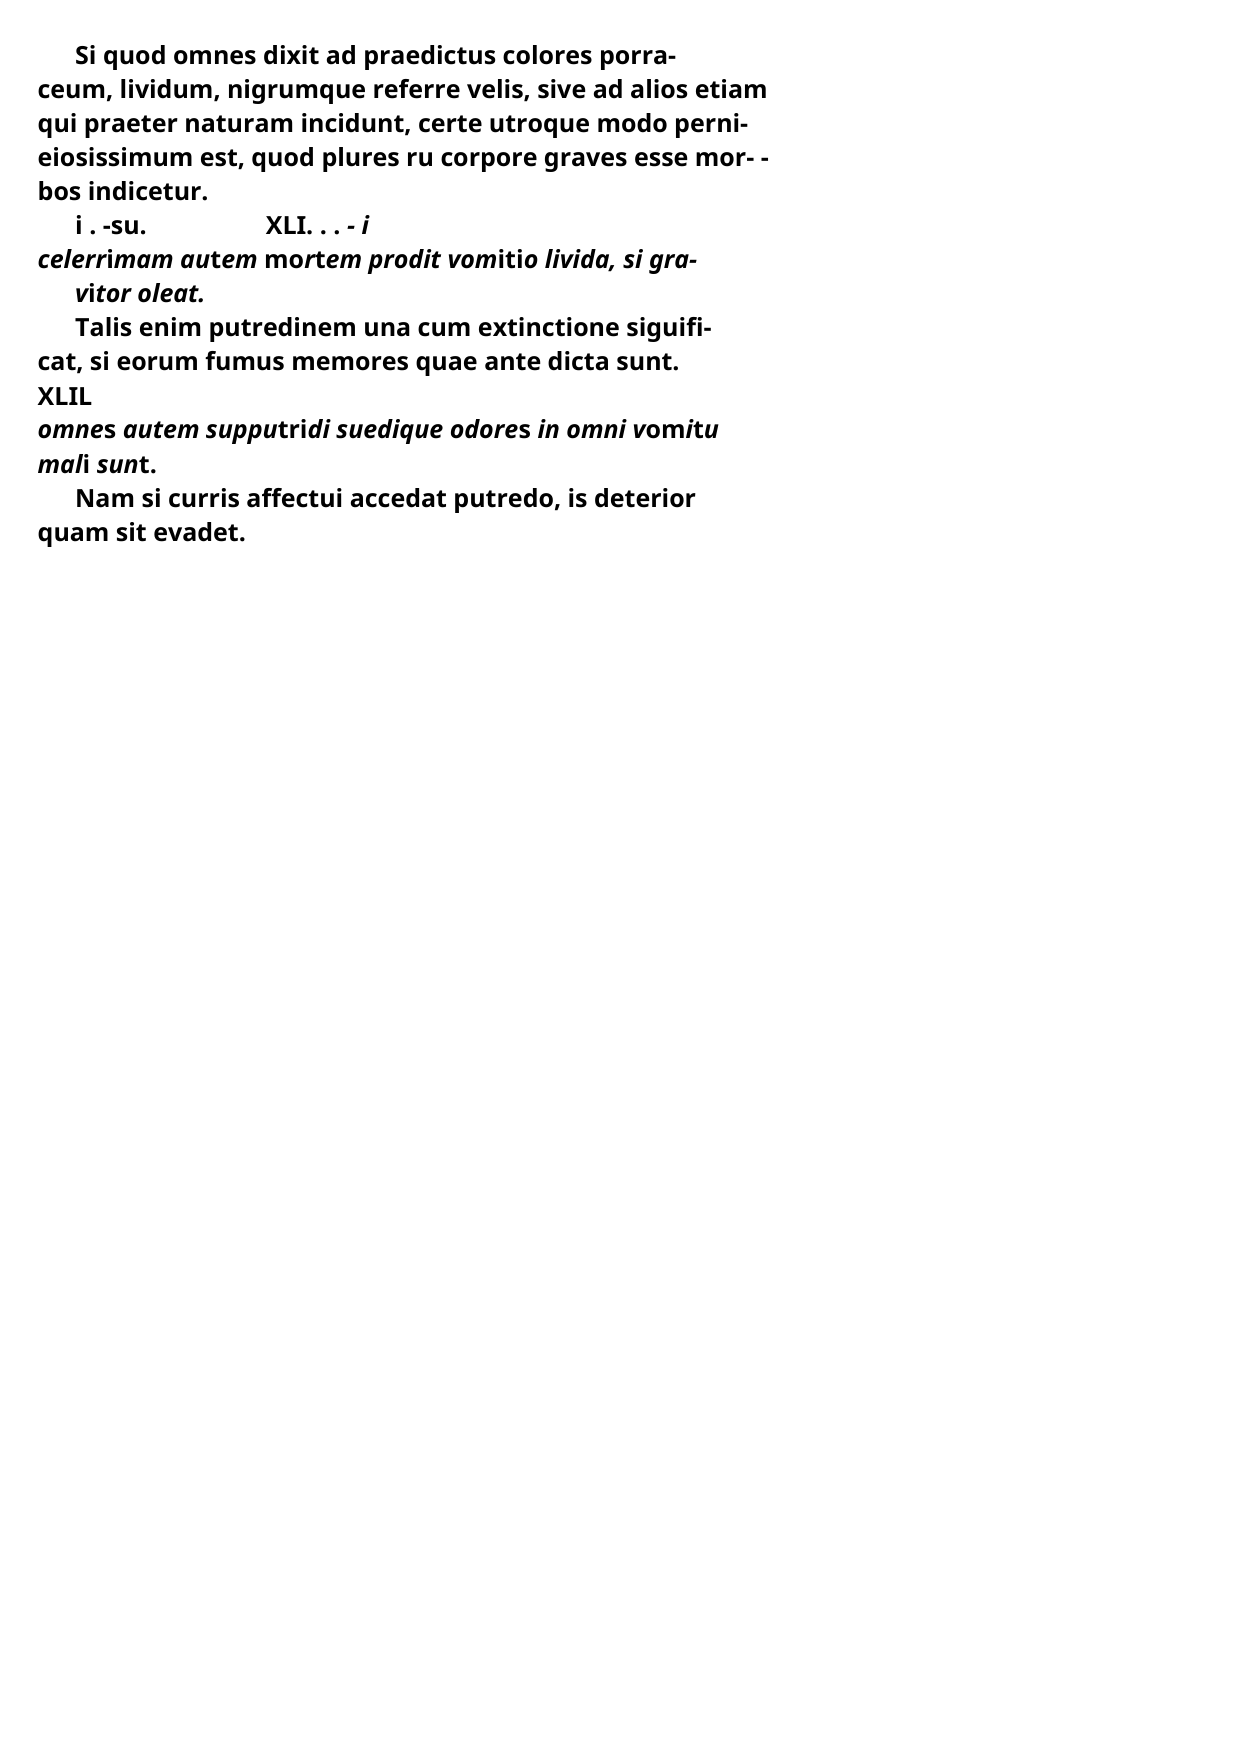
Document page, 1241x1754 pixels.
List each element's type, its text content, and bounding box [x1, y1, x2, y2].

text Nam si curris affectui accedat putredo, is deterior quam sit evadet. [37, 480, 1203, 548]
text Talis enim putredinem una cum extinctione siguifi- cat, si eorum fumus memores quae ante dicta sunt. [37, 310, 1203, 378]
text XLIL omnes autem supputridi suedique odores in omni vomitu mali sunt. [37, 378, 1203, 480]
text celerrimam autem mortem prodit vomitio livida, si gra- vitor oleat. [37, 242, 1203, 310]
text Si quod omnes dixit ad praedictus colores porra- ceum, lividum, nigrumque referre velis, sive ad alios etiam qui praeter naturam incidunt, certe utroque modo perni- eiosissimum est, quod plures ru corpore graves esse mor- - bos indicetur. [37, 37, 1203, 208]
text i . -su. XLI. . . - i [37, 208, 1203, 242]
